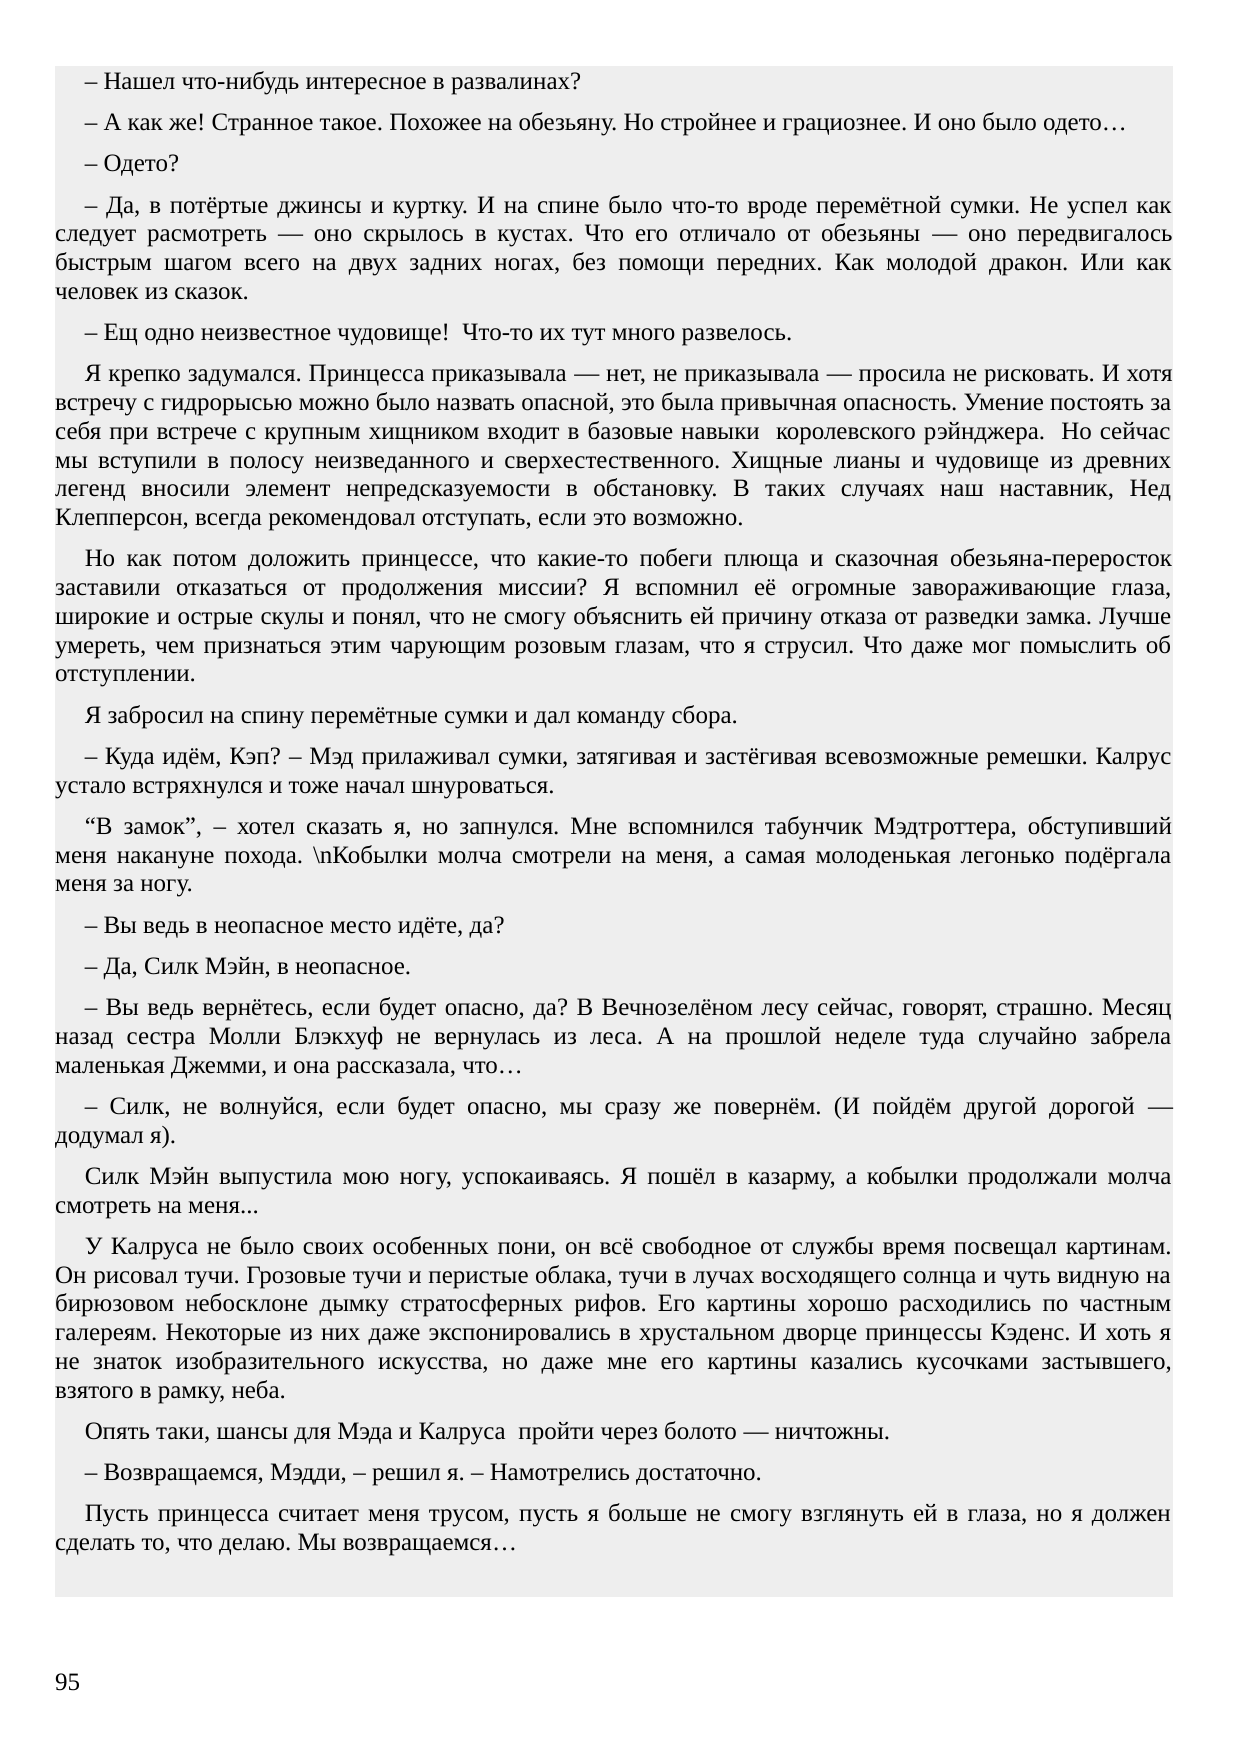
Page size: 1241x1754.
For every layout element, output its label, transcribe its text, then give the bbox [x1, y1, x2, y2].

text – Силк, не волнуйся, если будет опасно, мы сразу же повернём. (И пойдём другой дорогой — додумал я). [55, 1091, 1173, 1148]
text – Да, в потёртые джинсы и куртку. И на спине было что-то вроде перемётной сумки. Не успел как следует расмотреть — оно скрылось в кустах. Что его отличало от обезьяны — оно передвигалось быстрым шагом всего на двух задних ногах, без помощи передних. Как молодой дракон. Или как человек из сказок. [55, 190, 1173, 305]
text “В замок”, – хотел сказать я, но запнулся. Мне вспомнился табунчик Мэдтроттера, обступивший меня накануне похода. \nКобылки молча смотрели на меня, а самая молоденькая легонько подёргала меня за ногу. [55, 811, 1173, 897]
text Опять таки, шансы для Мэда и Калруса пройти через болото — ничтожны. [55, 1416, 1173, 1445]
text Силк Мэйн выпустила мою ногу, успокаиваясь. Я пошёл в казарму, а кобылки продолжали молча смотреть на меня... [55, 1161, 1173, 1218]
text Я крепко задумался. Принцесса приказывала — нет, не приказывала — просила не рисковать. И хотя встречу с гидрорысью можно было назвать опасной, это была привычная опасность. Умение постоять за себя при встрече с крупным хищником входит в базовые навыки королевского рэйнджера. Но сейчас мы вступили в полосу неизведанного и сверхестественного. Хищные лианы и чудовище из древних легенд вносили элемент непредсказуемости в обстановку. В таких случаях наш наставник, Нед Клепперсон, всегда рекомендовал отступать, если это возможно. [55, 358, 1173, 531]
text – Вы ведь в неопасное место идёте, да? [55, 910, 1173, 938]
text – Одето? [55, 148, 1173, 177]
text – Вы ведь вернётесь, если будет опасно, да? В Вечнозелёном лесу сейчас, говорят, страшно. Месяц назад сестра Молли Блэкхуф не вернулась из леса. А на прошлой неделе туда случайно забрела маленькая Джемми, и она рассказала, что… [55, 992, 1173, 1078]
text – Нашел что-нибудь интересное в развалинах? [55, 66, 1173, 95]
text У Калруса не было своих особенных пони, он всё свободное от службы время посвещал картинам. Он рисовал тучи. Грозовые тучи и перистые облака, тучи в лучах восходящего солнца и чуть видную на бирюзовом небосклоне дымку стратосферных рифов. Его картины хорошо расходились по частным галереям. Некоторые из них даже экспонировались в хрустальном дворце принцессы Кэденс. И хоть я не знаток изобразительного искусства, но даже мне его картины казались кусочками застывшего, взятого в рамку, неба. [55, 1231, 1173, 1403]
text – Да, Силк Мэйн, в неопасное. [55, 951, 1173, 980]
text – Куда идём, Кэп? – Мэд прилаживал сумки, затягивая и застёгивая всевозможные ремешки. Калрус устало встряхнулся и тоже начал шнуроваться. [55, 741, 1173, 798]
text Но как потом доложить принцессе, что какие-то побеги плюща и сказочная обезьяна-переросток заставили отказаться от продолжения миссии? Я вспомнил её огромные завораживающие глаза, широкие и острые скулы и понял, что не смогу объяснить ей причину отказа от разведки замка. Лучше умереть, чем признаться этим чарующим розовым глазам, что я струсил. Что даже мог помыслить об отступлении. [55, 543, 1173, 687]
text – А как же! Странное такое. Похожее на обезьяну. Но стройнее и грациознее. И оно было одето… [55, 107, 1173, 136]
text Я забросил на спину перемётные сумки и дал команду сбора. [55, 700, 1173, 728]
text Пусть принцесса считает меня трусом, пусть я больше не смогу взглянуть ей в глаза, но я должен сделать то, что делаю. Мы возвращаемся… [55, 1498, 1173, 1556]
text – Возвращаемся, Мэдди, – решил я. – Намотрелись достаточно. [55, 1457, 1173, 1486]
text – Ещ одно неизвестное чудовище! Что-то их тут много развелось. [55, 317, 1173, 346]
